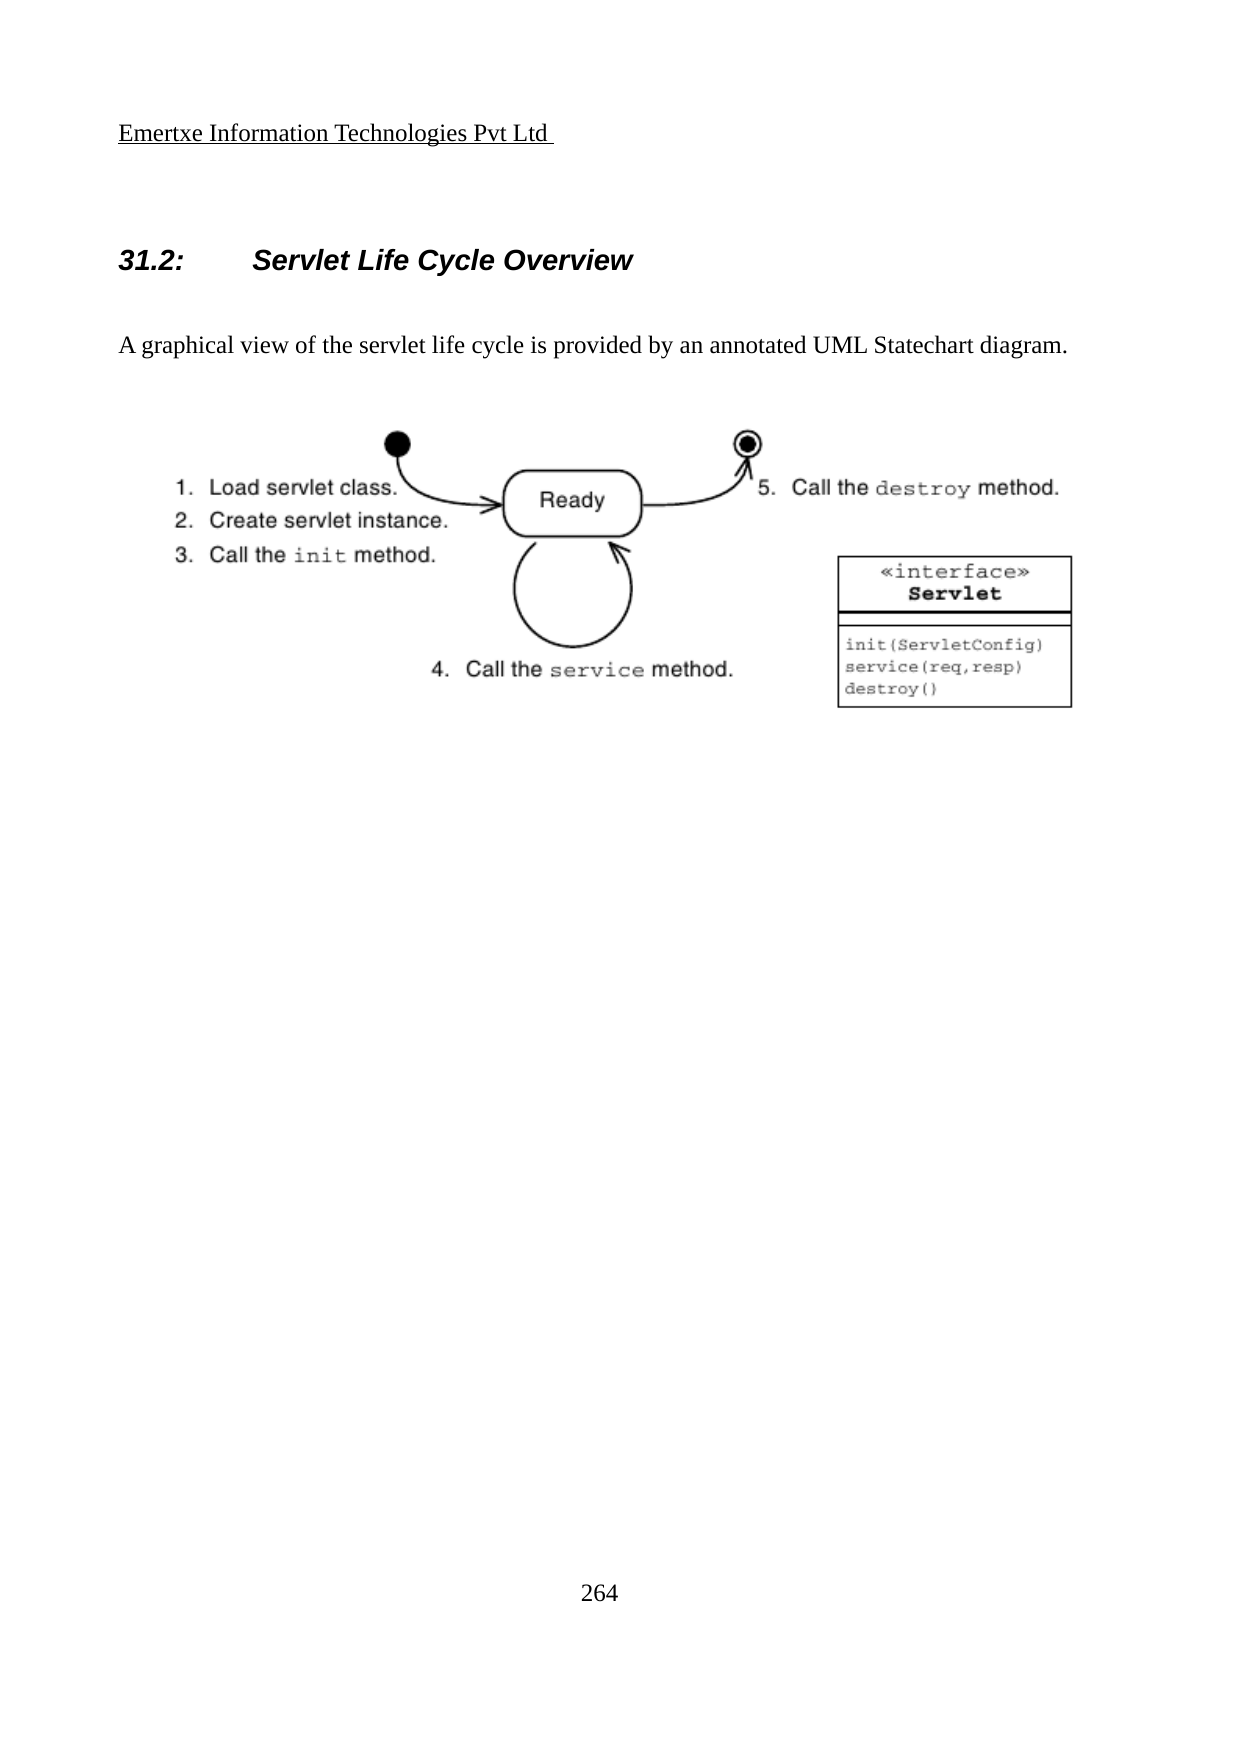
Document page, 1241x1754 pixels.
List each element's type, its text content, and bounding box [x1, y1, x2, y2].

text A graphical view of the servlet life cycle is provided by an annotated UML Statechart diagram. [118, 330, 1122, 359]
subtitle Servlet Life Cycle Overview [118, 243, 1122, 276]
picture [153, 412, 1088, 719]
